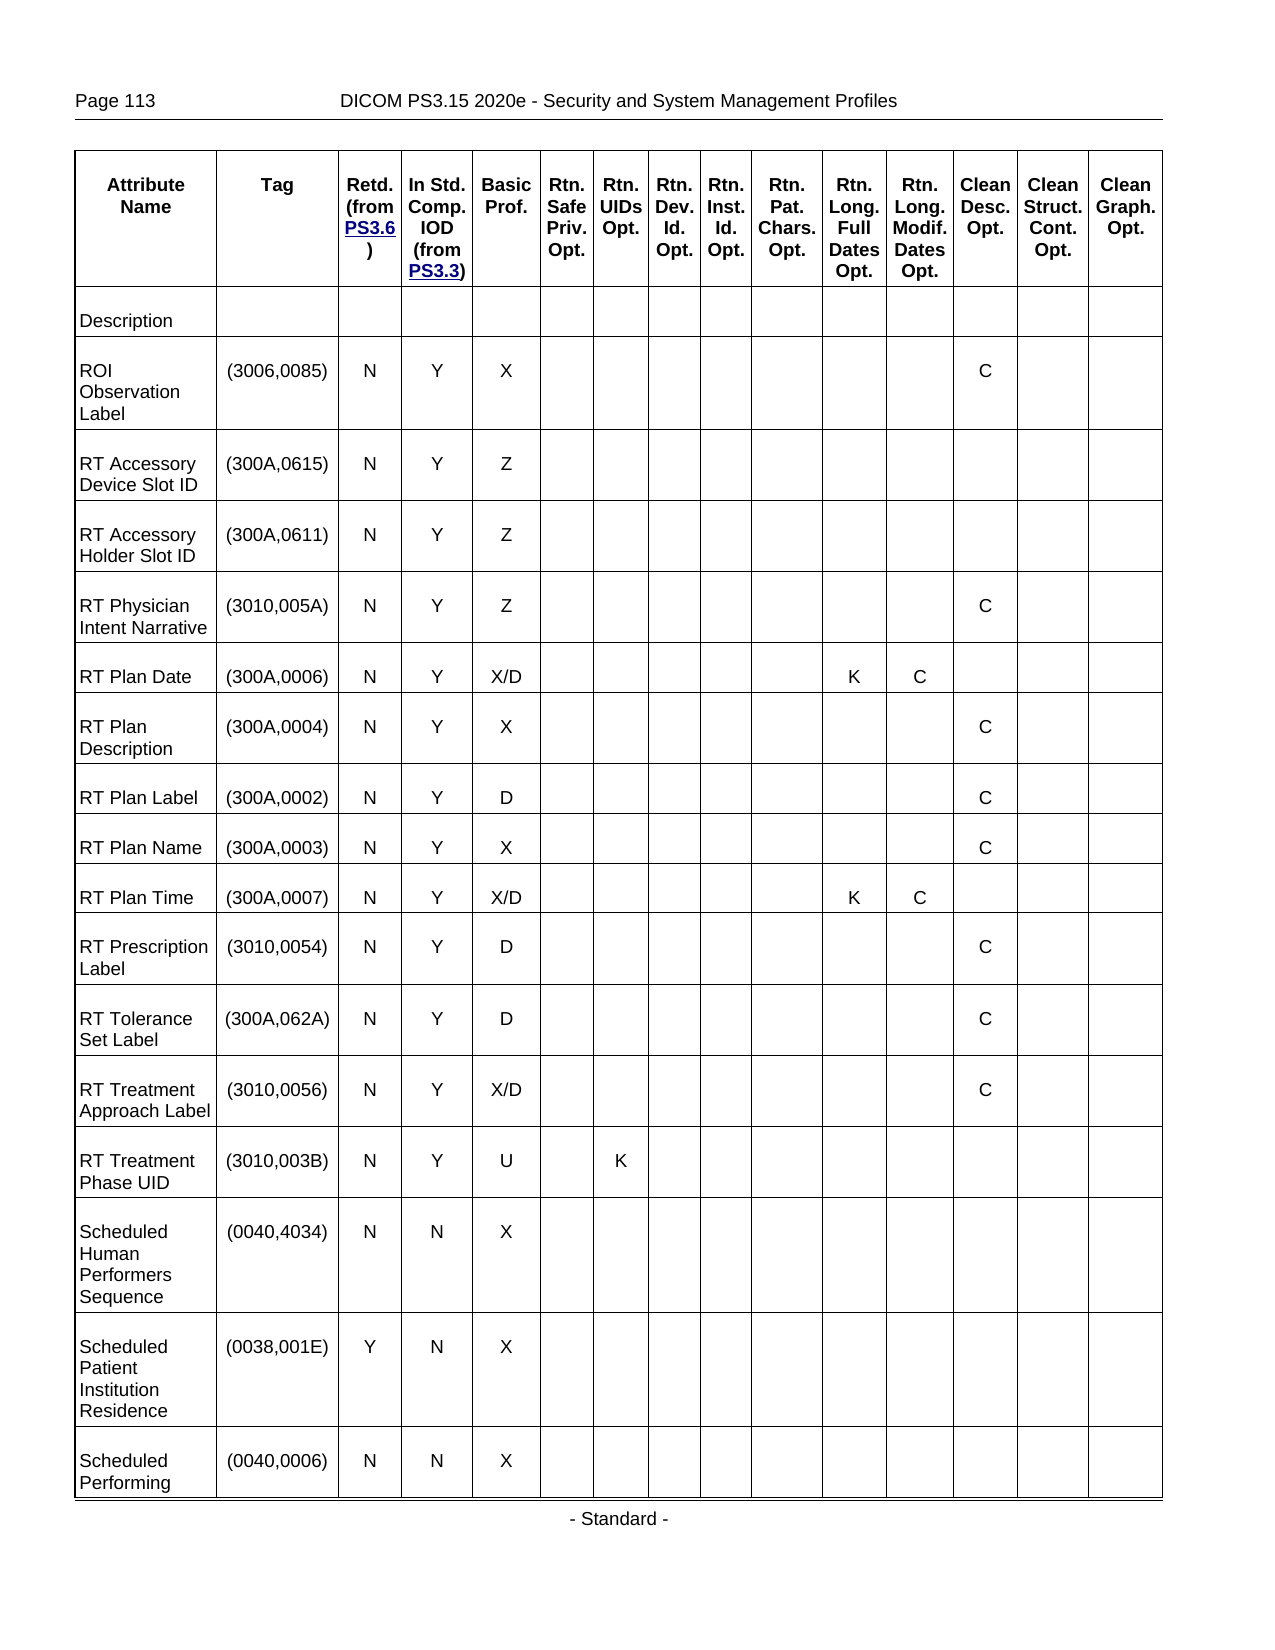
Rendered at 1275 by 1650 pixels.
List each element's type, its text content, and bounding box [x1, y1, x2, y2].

table_cell [954, 430, 1017, 500]
table_cell [1018, 643, 1088, 692]
table_cell [823, 764, 886, 813]
table_cell [752, 864, 822, 912]
table_cell [649, 764, 700, 813]
table_cell [649, 864, 700, 912]
table_cell (3010,005A) [217, 572, 338, 642]
table_cell [594, 693, 648, 763]
table_cell [701, 1056, 751, 1126]
table_cell [701, 864, 751, 912]
table_cell [541, 913, 593, 983]
table_cell RT Plan Name [76, 814, 216, 862]
table_cell Z [473, 572, 540, 642]
table_cell RT Accessory Holder Slot ID [76, 501, 216, 571]
table_cell [752, 430, 822, 500]
table_header Retd. (from PS3.6) [339, 151, 401, 286]
table_cell [954, 643, 1017, 692]
table_cell [823, 913, 886, 983]
table_cell [887, 337, 953, 428]
table_cell (300A,0004) [217, 693, 338, 763]
table_cell [1089, 287, 1162, 336]
table_cell [541, 1313, 593, 1426]
table_cell [1018, 1313, 1088, 1426]
table_cell [1018, 913, 1088, 983]
table_cell [701, 572, 751, 642]
table_header Clean Struct. Cont. Opt. [1018, 151, 1088, 286]
table_cell [823, 572, 886, 642]
table_cell N [402, 1313, 472, 1426]
table_cell [701, 693, 751, 763]
table_cell [954, 1313, 1017, 1426]
table_cell [1089, 1427, 1162, 1497]
table_cell [541, 430, 593, 500]
table_cell RT Accessory Device Slot ID [76, 430, 216, 500]
table_cell [823, 337, 886, 428]
table_cell Y [402, 1056, 472, 1126]
table_cell (3006,0085) [217, 337, 338, 428]
table_cell [649, 985, 700, 1055]
table_cell [823, 1313, 886, 1426]
table_cell [1089, 337, 1162, 428]
table_header Rtn. Long. Modif. Dates Opt. [887, 151, 953, 286]
table_cell [701, 337, 751, 428]
table_cell [594, 1427, 648, 1497]
table_cell [823, 1427, 886, 1497]
table_cell [1018, 501, 1088, 571]
table_header Clean Desc. Opt. [954, 151, 1017, 286]
table_cell [701, 1198, 751, 1312]
table_cell [541, 693, 593, 763]
table_cell (0040,4034) [217, 1198, 338, 1312]
table_cell [823, 985, 886, 1055]
table_header Clean Graph. Opt. [1089, 151, 1162, 286]
table_cell [887, 501, 953, 571]
table_cell [1018, 430, 1088, 500]
table_cell [701, 1313, 751, 1426]
table_cell C [954, 1056, 1017, 1126]
table_cell [594, 1056, 648, 1126]
table_cell [1089, 572, 1162, 642]
table_cell N [339, 572, 401, 642]
table_cell RT Plan Label [76, 764, 216, 813]
table_cell [701, 764, 751, 813]
table_cell C [887, 643, 953, 692]
table_cell [649, 501, 700, 571]
table_cell [541, 1127, 593, 1197]
table_cell (0038,001E) [217, 1313, 338, 1426]
table_cell Scheduled Patient Institution Residence [76, 1313, 216, 1426]
table_header In Std. Comp. IOD (from PS3.3) [402, 151, 472, 286]
table_cell [752, 1127, 822, 1197]
table_cell [1089, 430, 1162, 500]
table_cell [1018, 1198, 1088, 1312]
table_cell RT Plan Description [76, 693, 216, 763]
table_cell N [339, 1127, 401, 1197]
table_cell (0040,0006) [217, 1427, 338, 1497]
table_cell (3010,0054) [217, 913, 338, 983]
table_cell [701, 430, 751, 500]
table_cell (300A,0006) [217, 643, 338, 692]
table_cell [594, 337, 648, 428]
table_cell [887, 1127, 953, 1197]
table_cell [1089, 1056, 1162, 1126]
table_cell [954, 1427, 1017, 1497]
table_cell Z [473, 501, 540, 571]
table_cell C [954, 693, 1017, 763]
table_cell [594, 985, 648, 1055]
table_cell [594, 1313, 648, 1426]
table_cell [541, 864, 593, 912]
table_cell (3010,003B) [217, 1127, 338, 1197]
table_cell [823, 287, 886, 336]
table_cell [752, 501, 822, 571]
table_cell [701, 985, 751, 1055]
table_cell [1018, 287, 1088, 336]
table_cell X [473, 1313, 540, 1426]
table_cell [954, 501, 1017, 571]
table_cell [649, 693, 700, 763]
table_cell [823, 1198, 886, 1312]
table_cell Z [473, 430, 540, 500]
table_cell N [339, 430, 401, 500]
table_cell [1089, 913, 1162, 983]
table_cell [954, 287, 1017, 336]
table_cell [649, 337, 700, 428]
table_cell [887, 693, 953, 763]
table_cell [1018, 693, 1088, 763]
table_cell N [339, 337, 401, 428]
table_cell X/D [473, 864, 540, 912]
table_header Rtn. Safe Priv. Opt. [541, 151, 593, 286]
table_cell [887, 1427, 953, 1497]
table_cell [649, 913, 700, 983]
table_cell [887, 913, 953, 983]
table_cell [541, 572, 593, 642]
table_cell [1018, 337, 1088, 428]
table_cell [752, 643, 822, 692]
table_cell U [473, 1127, 540, 1197]
table_cell Y [402, 913, 472, 983]
table_cell [649, 430, 700, 500]
table_cell Y [339, 1313, 401, 1426]
table_cell [752, 985, 822, 1055]
table_cell [649, 1056, 700, 1126]
table_cell X [473, 1427, 540, 1497]
table_cell [887, 985, 953, 1055]
table_cell Y [402, 501, 472, 571]
table_cell N [339, 501, 401, 571]
table_cell [823, 501, 886, 571]
table_cell [541, 1427, 593, 1497]
table_cell (300A,0007) [217, 864, 338, 912]
table_cell [701, 913, 751, 983]
table_cell X/D [473, 643, 540, 692]
table_cell [1089, 985, 1162, 1055]
table_cell N [339, 913, 401, 983]
table_cell [541, 814, 593, 862]
table_cell Y [402, 814, 472, 862]
table_cell [887, 572, 953, 642]
table_cell C [954, 764, 1017, 813]
table_cell [1089, 1313, 1162, 1426]
table_cell [594, 764, 648, 813]
table_cell Y [402, 430, 472, 500]
table_cell N [339, 764, 401, 813]
table_cell RT Tolerance Set Label [76, 985, 216, 1055]
table_cell [649, 643, 700, 692]
table_header Tag [217, 151, 338, 286]
table_header Rtn. Inst. Id. Opt. [701, 151, 751, 286]
table_cell K [594, 1127, 648, 1197]
table_cell [701, 1127, 751, 1197]
table_cell C [887, 864, 953, 912]
table_cell RT Plan Time [76, 864, 216, 912]
table_cell C [954, 985, 1017, 1055]
table_cell [701, 501, 751, 571]
table_cell Y [402, 693, 472, 763]
table_cell [752, 287, 822, 336]
table_cell N [402, 1427, 472, 1497]
table_cell Description [76, 287, 216, 336]
table_cell [887, 764, 953, 813]
table_cell [594, 814, 648, 862]
table_cell N [339, 1198, 401, 1312]
table_cell K [823, 643, 886, 692]
table_cell [954, 864, 1017, 912]
table_cell Y [402, 764, 472, 813]
table_header Rtn. Dev. Id. Opt. [649, 151, 700, 286]
table_cell N [339, 1056, 401, 1126]
table_cell [823, 814, 886, 862]
table_cell [752, 1427, 822, 1497]
table_cell [649, 1127, 700, 1197]
table_cell X [473, 814, 540, 862]
table_cell [1089, 864, 1162, 912]
table_cell [594, 287, 648, 336]
table_cell N [339, 985, 401, 1055]
table_cell [1018, 1056, 1088, 1126]
table_cell Scheduled Performing [76, 1427, 216, 1497]
table_cell [1018, 764, 1088, 813]
table_cell Y [402, 864, 472, 912]
table_cell D [473, 764, 540, 813]
table_cell [752, 337, 822, 428]
table_header Basic Prof. [473, 151, 540, 286]
table_cell Y [402, 337, 472, 428]
table_cell [594, 501, 648, 571]
table_cell [701, 1427, 751, 1497]
table_cell ROI Observation Label [76, 337, 216, 428]
table_cell [887, 287, 953, 336]
table_cell [649, 1313, 700, 1426]
table_cell [887, 814, 953, 862]
table_cell [541, 337, 593, 428]
table_cell [701, 643, 751, 692]
table_cell [649, 572, 700, 642]
table_cell [752, 764, 822, 813]
table_cell [1018, 985, 1088, 1055]
table_cell [594, 913, 648, 983]
table_cell [1089, 1198, 1162, 1312]
table_cell [1089, 643, 1162, 692]
table_cell D [473, 985, 540, 1055]
table_cell [823, 1127, 886, 1197]
table_cell N [402, 1198, 472, 1312]
table_cell [1089, 1127, 1162, 1197]
table_cell [887, 1056, 953, 1126]
table_header Rtn. UIDs Opt. [594, 151, 648, 286]
table_cell [1089, 764, 1162, 813]
table_cell [823, 1056, 886, 1126]
table_cell [1018, 814, 1088, 862]
table_header Attribute Name [76, 151, 216, 286]
table_cell N [339, 864, 401, 912]
table_cell [594, 864, 648, 912]
table_cell [594, 1198, 648, 1312]
table_cell [752, 913, 822, 983]
table_cell [954, 1198, 1017, 1312]
table_cell [887, 1198, 953, 1312]
table_cell [1018, 1427, 1088, 1497]
table_cell [1018, 572, 1088, 642]
table_cell (300A,0611) [217, 501, 338, 571]
table_cell [752, 1313, 822, 1426]
table_cell [649, 1198, 700, 1312]
table_cell C [954, 572, 1017, 642]
table_cell [1089, 814, 1162, 862]
table_cell RT Physician Intent Narrative [76, 572, 216, 642]
table_cell RT Treatment Phase UID [76, 1127, 216, 1197]
table_cell N [339, 643, 401, 692]
table_cell [752, 572, 822, 642]
table_cell [887, 430, 953, 500]
table_cell [752, 693, 822, 763]
table_cell [541, 643, 593, 692]
table_cell [594, 430, 648, 500]
table_cell [541, 985, 593, 1055]
table_cell [541, 501, 593, 571]
table_cell N [339, 693, 401, 763]
table_cell RT Treatment Approach Label [76, 1056, 216, 1126]
table_cell Y [402, 1127, 472, 1197]
table_cell RT Prescription Label [76, 913, 216, 983]
table_cell [1089, 501, 1162, 571]
table_cell N [339, 814, 401, 862]
table_cell Y [402, 572, 472, 642]
table_cell [594, 572, 648, 642]
table_cell [594, 643, 648, 692]
table_cell (300A,0003) [217, 814, 338, 862]
table_cell (3010,0056) [217, 1056, 338, 1126]
table_cell [649, 287, 700, 336]
table_header Rtn. Pat. Chars. Opt. [752, 151, 822, 286]
table_cell [473, 287, 540, 336]
table_cell [402, 287, 472, 336]
table_cell (300A,0615) [217, 430, 338, 500]
table_cell C [954, 337, 1017, 428]
table_cell [217, 287, 338, 336]
table_cell C [954, 814, 1017, 862]
table_cell [701, 287, 751, 336]
table_cell [823, 430, 886, 500]
table_cell X [473, 1198, 540, 1312]
table_cell [887, 1313, 953, 1426]
table_cell C [954, 913, 1017, 983]
table_cell [752, 1198, 822, 1312]
table_header Rtn. Long. Full Dates Opt. [823, 151, 886, 286]
table_cell Scheduled Human Performers Sequence [76, 1198, 216, 1312]
table_cell [1018, 864, 1088, 912]
table_cell [541, 764, 593, 813]
table_cell (300A,062A) [217, 985, 338, 1055]
table_cell X/D [473, 1056, 540, 1126]
table_cell RT Plan Date [76, 643, 216, 692]
table_cell [954, 1127, 1017, 1197]
table_cell [541, 1198, 593, 1312]
table_cell X [473, 693, 540, 763]
table_cell X [473, 337, 540, 428]
table_cell [701, 814, 751, 862]
table_cell [752, 1056, 822, 1126]
table_cell K [823, 864, 886, 912]
table_cell N [339, 1427, 401, 1497]
table_cell (300A,0002) [217, 764, 338, 813]
table_cell [541, 287, 593, 336]
table_cell D [473, 913, 540, 983]
table_cell [1018, 1127, 1088, 1197]
table_cell Y [402, 985, 472, 1055]
table_cell [649, 814, 700, 862]
table_cell [752, 814, 822, 862]
table_cell [823, 693, 886, 763]
table_cell Y [402, 643, 472, 692]
table_cell [541, 1056, 593, 1126]
table_cell [339, 287, 401, 336]
table_cell [1089, 693, 1162, 763]
table_cell [649, 1427, 700, 1497]
